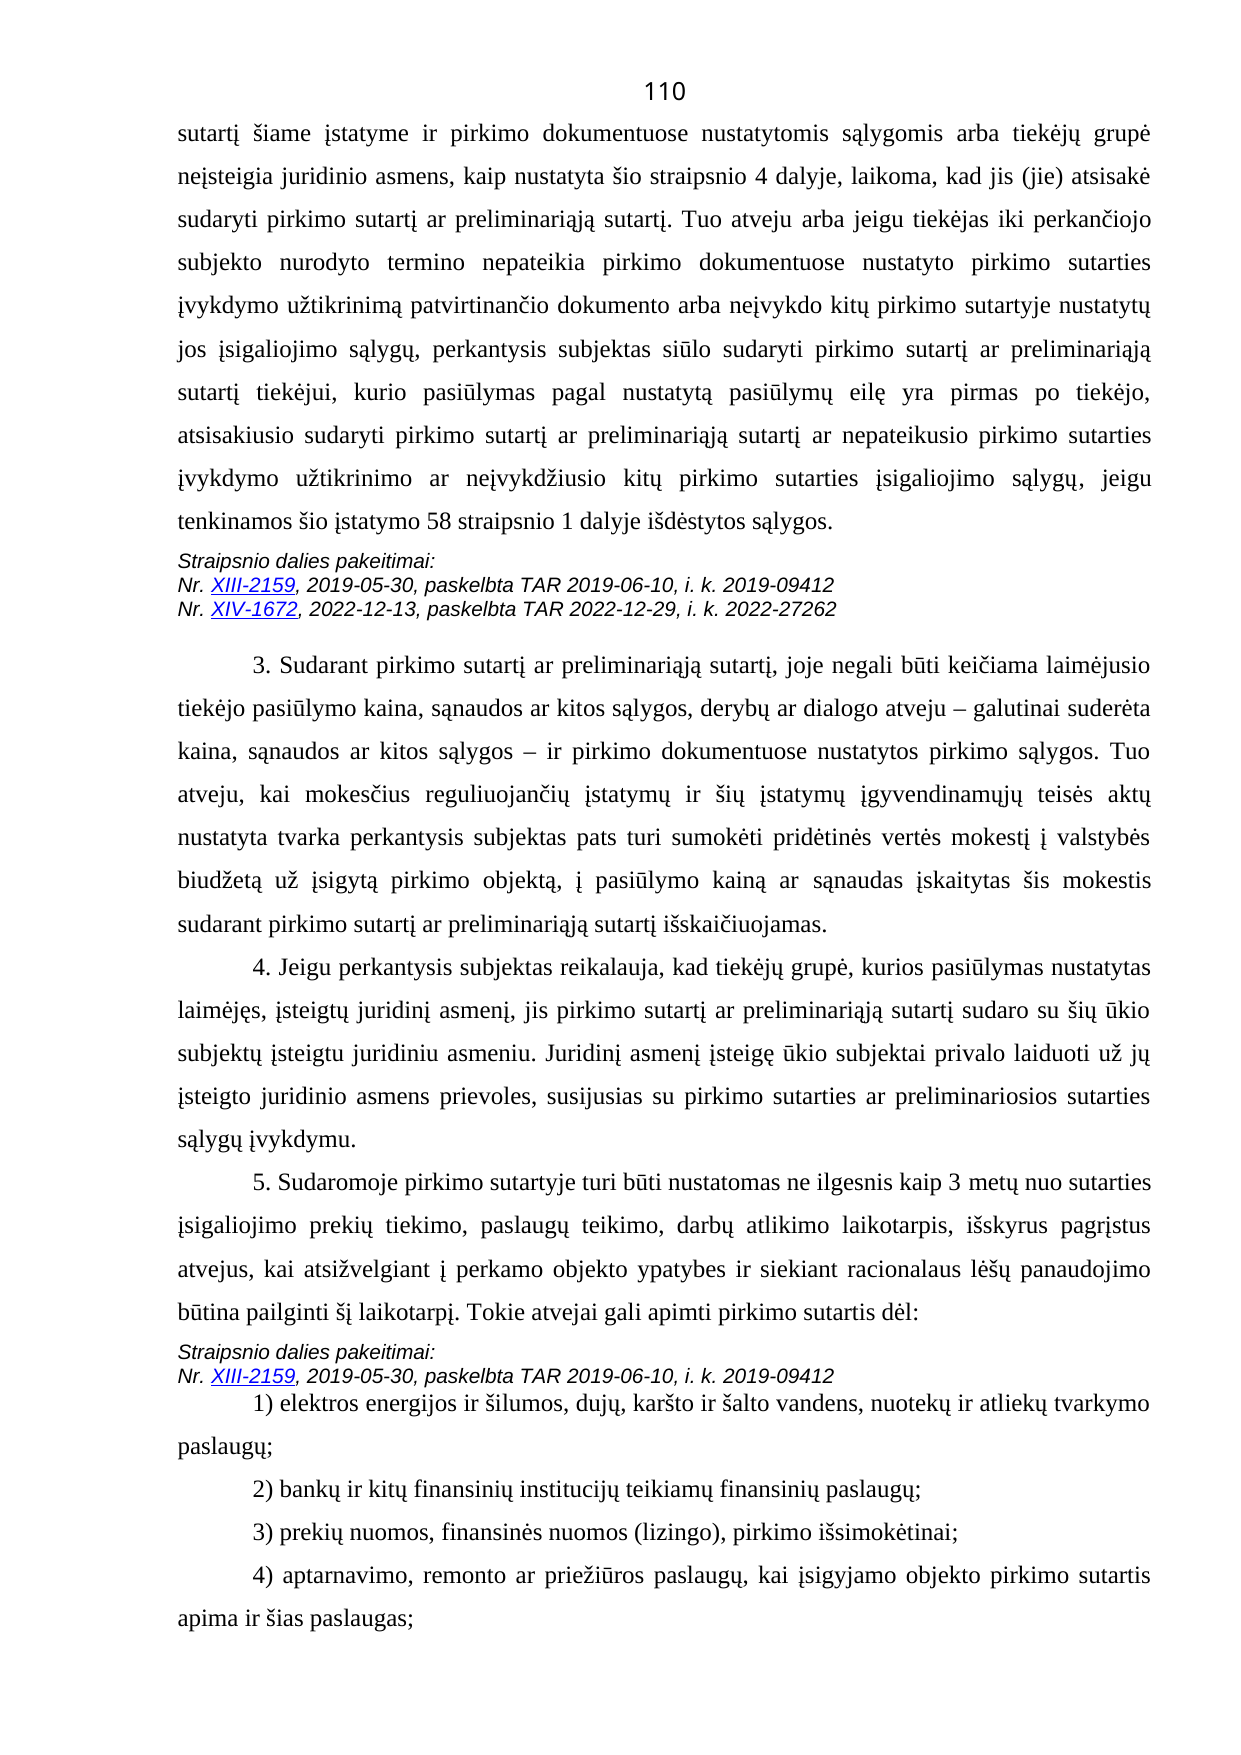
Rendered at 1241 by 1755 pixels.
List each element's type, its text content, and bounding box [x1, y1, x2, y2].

text 4. Jeigu perkantysis subjektas reikalauja, kad tiekėjų grupė, kurios pasiūlymas nustatytas laimėjęs, įsteigtų juridinį asmenį, jis pirkimo sutartį ar preliminariąją sutartį sudaro su šių ūkio subjektų įsteigtu juridiniu asmeniu. Juridinį asmenį įsteigę ūkio subjektai privalo laiduoti už jų įsteigto juridinio asmens prievoles, susijusias su pirkimo sutarties ar preliminariosios sutarties sąlygų įvykdymu. [177, 952, 1152, 1153]
text Straipsnio dalies pakeitimai: [177, 549, 1152, 573]
text Nr. XIV-1672, 2022-12-13, paskelbta TAR 2022-12-29, i. k. 2022-27262 [177, 597, 1152, 621]
text 3. Sudarant pirkimo sutartį ar preliminariąją sutartį, joje negali būti keičiama laimėjusio tiekėjo pasiūlymo kaina, sąnaudos ar kitos sąlygos, derybų ar dialogo atveju – galutinai suderėta kaina, sąnaudos ar kitos sąlygos – ir pirkimo dokumentuose nustatytos pirkimo sąlygos. Tuo atveju, kai mokesčius reguliuojančių įstatymų ir šių įstatymų įgyvendinamųjų teisės aktų nustatyta tvarka perkantysis subjektas pats turi sumokėti pridėtinės vertės mokestį į valstybės biudžetą už įsigytą pirkimo objektą, į pasiūlymo kainą ar sąnaudas įskaitytas šis mokestis sudarant pirkimo sutartį ar preliminariąją sutartį išskaičiuojamas. [177, 650, 1152, 937]
text 4) aptarnavimo, remonto ar priežiūros paslaugų, kai įsigyjamo objekto pirkimo sutartis apima ir šias paslaugas; [177, 1560, 1152, 1632]
text 5. Sudaromoje pirkimo sutartyje turi būti nustatomas ne ilgesnis kaip 3 metų nuo sutarties įsigaliojimo prekių tiekimo, paslaugų teikimo, darbų atlikimo laikotarpis, išskyrus pagrįstus atvejus, kai atsižvelgiant į perkamo objekto ypatybes ir siekiant racionalaus lėšų panaudojimo būtina pailginti šį laikotarpį. Tokie atvejai gali apimti pirkimo sutartis dėl: [177, 1167, 1152, 1326]
text 3) prekių nuomos, finansinės nuomos (lizingo), pirkimo išsimokėtinai; [177, 1517, 1152, 1546]
text 2) bankų ir kitų finansinių institucijų teikiamų finansinių paslaugų; [177, 1474, 1152, 1503]
text Straipsnio dalies pakeitimai: [177, 1340, 1152, 1364]
text Nr. XIII-2159, 2019-05-30, paskelbta TAR 2019-06-10, i. k. 2019-09412 [177, 573, 1152, 597]
text sutartį šiame įstatyme ir pirkimo dokumentuose nustatytomis sąlygomis arba tiekėjų grupė neįsteigia juridinio asmens, kaip nustatyta šio straipsnio 4 dalyje, laikoma, kad jis (jie) atsisakė sudaryti pirkimo sutartį ar preliminariąją sutartį. Tuo atveju arba jeigu tiekėjas iki perkančiojo subjekto nurodyto termino nepateikia pirkimo dokumentuose nustatyto pirkimo sutarties įvykdymo užtikrinimą patvirtinančio dokumento arba neįvykdo kitų pirkimo sutartyje nustatytų jos įsigaliojimo sąlygų, perkantysis subjektas siūlo sudaryti pirkimo sutartį ar preliminariąją sutartį tiekėjui, kurio pasiūlymas pagal nustatytą pasiūlymų eilę yra pirmas po tiekėjo, atsisakiusio sudaryti pirkimo sutartį ar preliminariąją sutartį ar nepateikusio pirkimo sutarties įvykdymo užtikrinimo ar neįvykdžiusio kitų pirkimo sutarties įsigaliojimo sąlygų, jeigu tenkinamos šio įstatymo 58 straipsnio 1 dalyje išdėstytos sąlygos. [177, 118, 1152, 535]
text 1) elektros energijos ir šilumos, dujų, karšto ir šalto vandens, nuotekų ir atliekų tvarkymo paslaugų; [177, 1388, 1152, 1460]
text Nr. XIII-2159, 2019-05-30, paskelbta TAR 2019-06-10, i. k. 2019-09412 [177, 1364, 1152, 1388]
